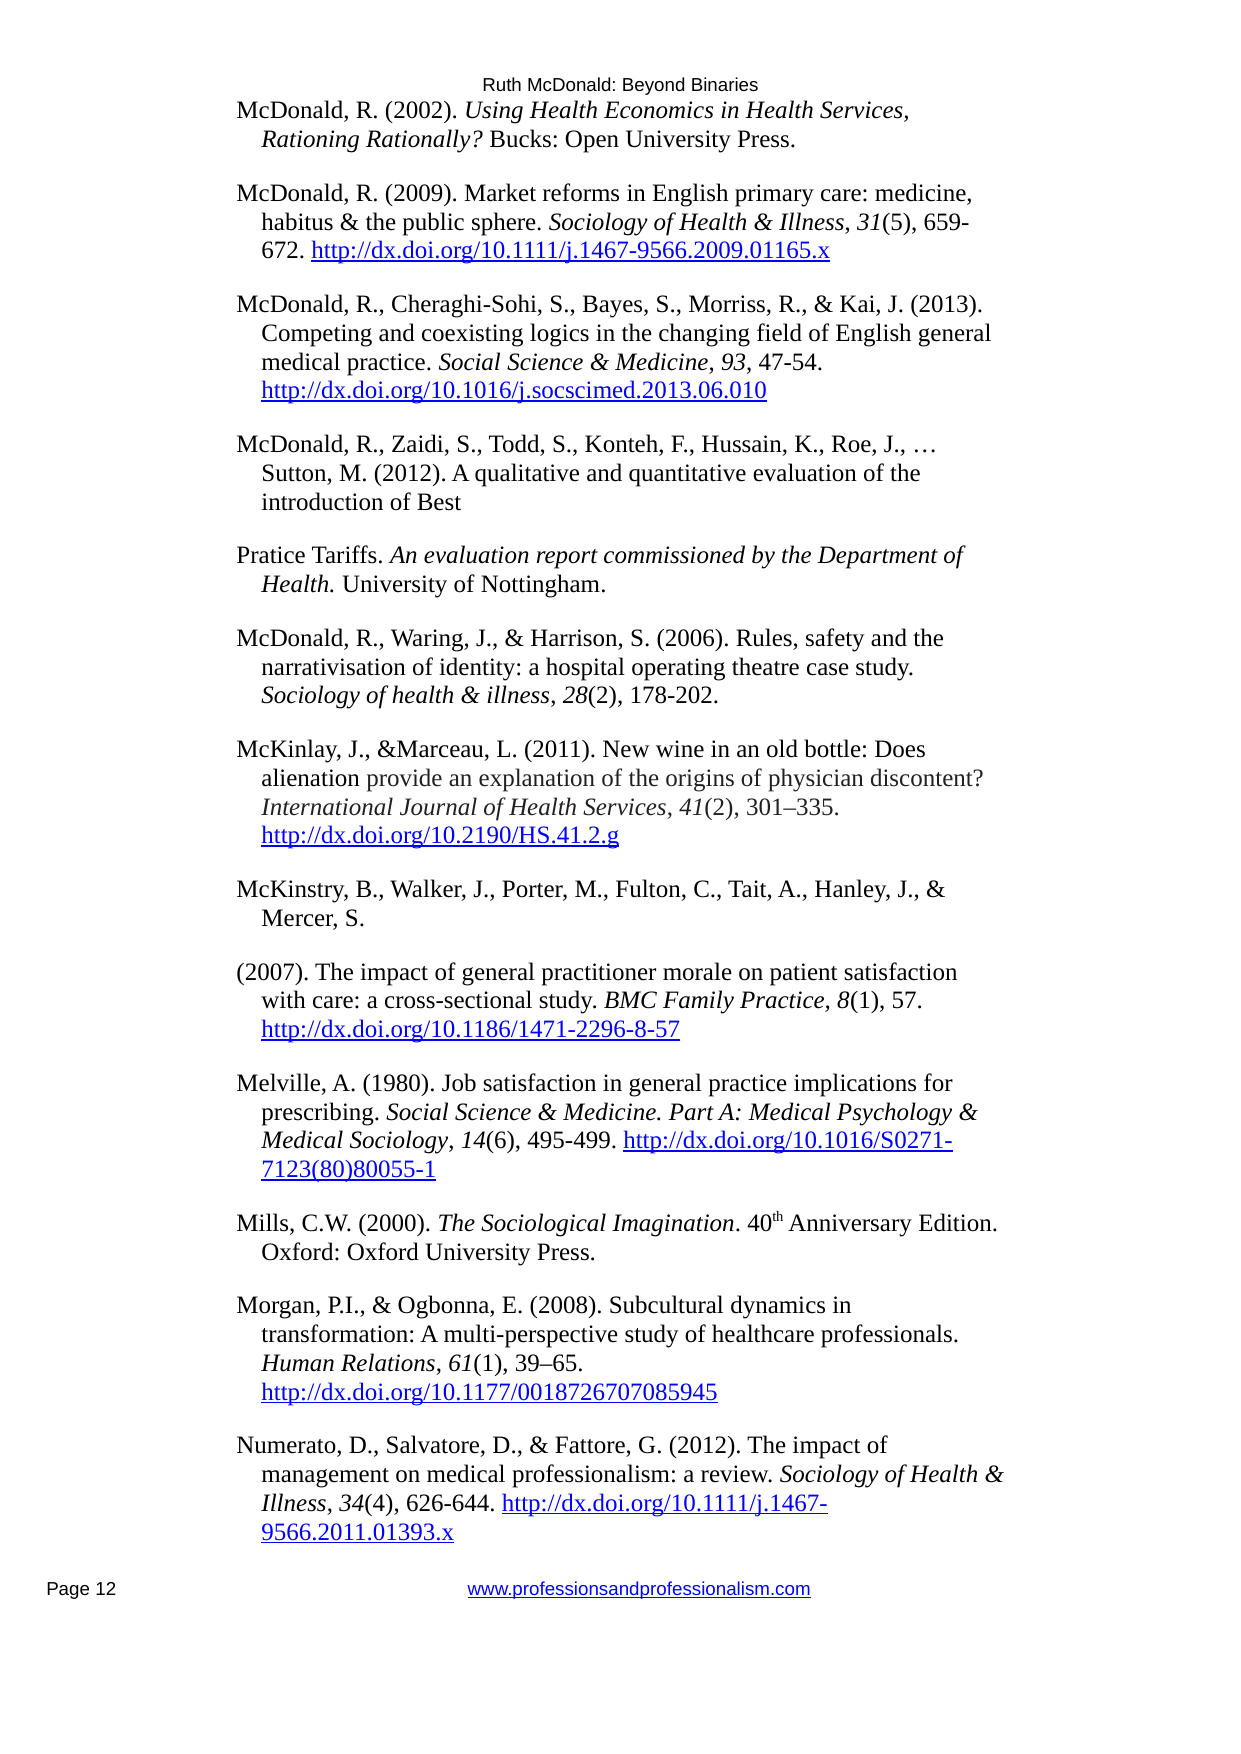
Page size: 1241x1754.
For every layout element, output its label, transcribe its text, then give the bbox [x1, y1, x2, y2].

list McDonald, R., Cheraghi-Sohi, S., Bayes, S., Morriss, R., & Kai, J. (2013). Competing and coexisting logics in the changing field of English general medical practice. Social Science & Medicine, 93, 47-54. http://dx.doi.org/10.1016/j.socscimed.2013.06.010 [236, 289, 1004, 404]
list Melville, A. (1980). Job satisfaction in general practice implications for prescribing. Social Science & Medicine. Part A: Medical Psychology & Medical Sociology, 14(6), 495-499. http://dx.doi.org/10.1016/S0271-7123(80)80055-1 [236, 1068, 1004, 1183]
list Mills, C.W. (2000). The Sociological Imagination. 40th Anniversary Edition. Oxford: Oxford University Press. [236, 1208, 1004, 1265]
list McDonald, R., Zaidi, S., Todd, S., Konteh, F., Hussain, K., Roe, J., … Sutton, M. (2012). A qualitative and quantitative evaluation of the introduction of Best [236, 429, 1004, 515]
list McKinlay, J., &Marceau, L. (2011). New wine in an old bottle: Does alienation provide an explanation of the origins of physician discontent? International Journal of Health Services, 41(2), 301–335. http://dx.doi.org/10.2190/HS.41.2.g [236, 734, 1004, 849]
list Pratice Tariffs. An evaluation report commissioned by the Department of Health. University of Nottingham. [236, 540, 1004, 598]
list Morgan, P.I., & Ogbonna, E. (2008). Subcultural dynamics in transformation: A multi-perspective study of healthcare professionals. Human Relations, 61(1), 39–65. http://dx.doi.org/10.1177/0018726707085945 [236, 1290, 1004, 1405]
list (2007). The impact of general practitioner morale on patient satisfaction with care: a cross-sectional study. BMC Family Practice, 8(1), 57. http://dx.doi.org/10.1186/1471-2296-8-57 [236, 957, 1004, 1043]
list McDonald, R. (2002). Using Health Economics in Health Services, Rationing Rationally? Bucks: Open University Press. [236, 95, 1004, 153]
list Numerato, D., Salvatore, D., & Fattore, G. (2012). The impact of management on medical professionalism: a review. Sociology of Health & Illness, 34(4), 626-644. http://dx.doi.org/10.1111/j.1467-9566.2011.01393.x [236, 1430, 1004, 1545]
list McKinstry, B., Walker, J., Porter, M., Fulton, C., Tait, A., Hanley, J., & Mercer, S. [236, 874, 1004, 932]
list McDonald, R. (2009). Market reforms in English primary care: medicine, habitus & the public sphere. Sociology of Health & Illness, 31(5), 659-672. http://dx.doi.org/10.1111/j.1467-9566.2009.01165.x [236, 178, 1004, 264]
list McDonald, R., Waring, J., & Harrison, S. (2006). Rules, safety and the narrativisation of identity: a hospital operating theatre case study. Sociology of health & illness, 28(2), 178-202. [236, 623, 1004, 709]
